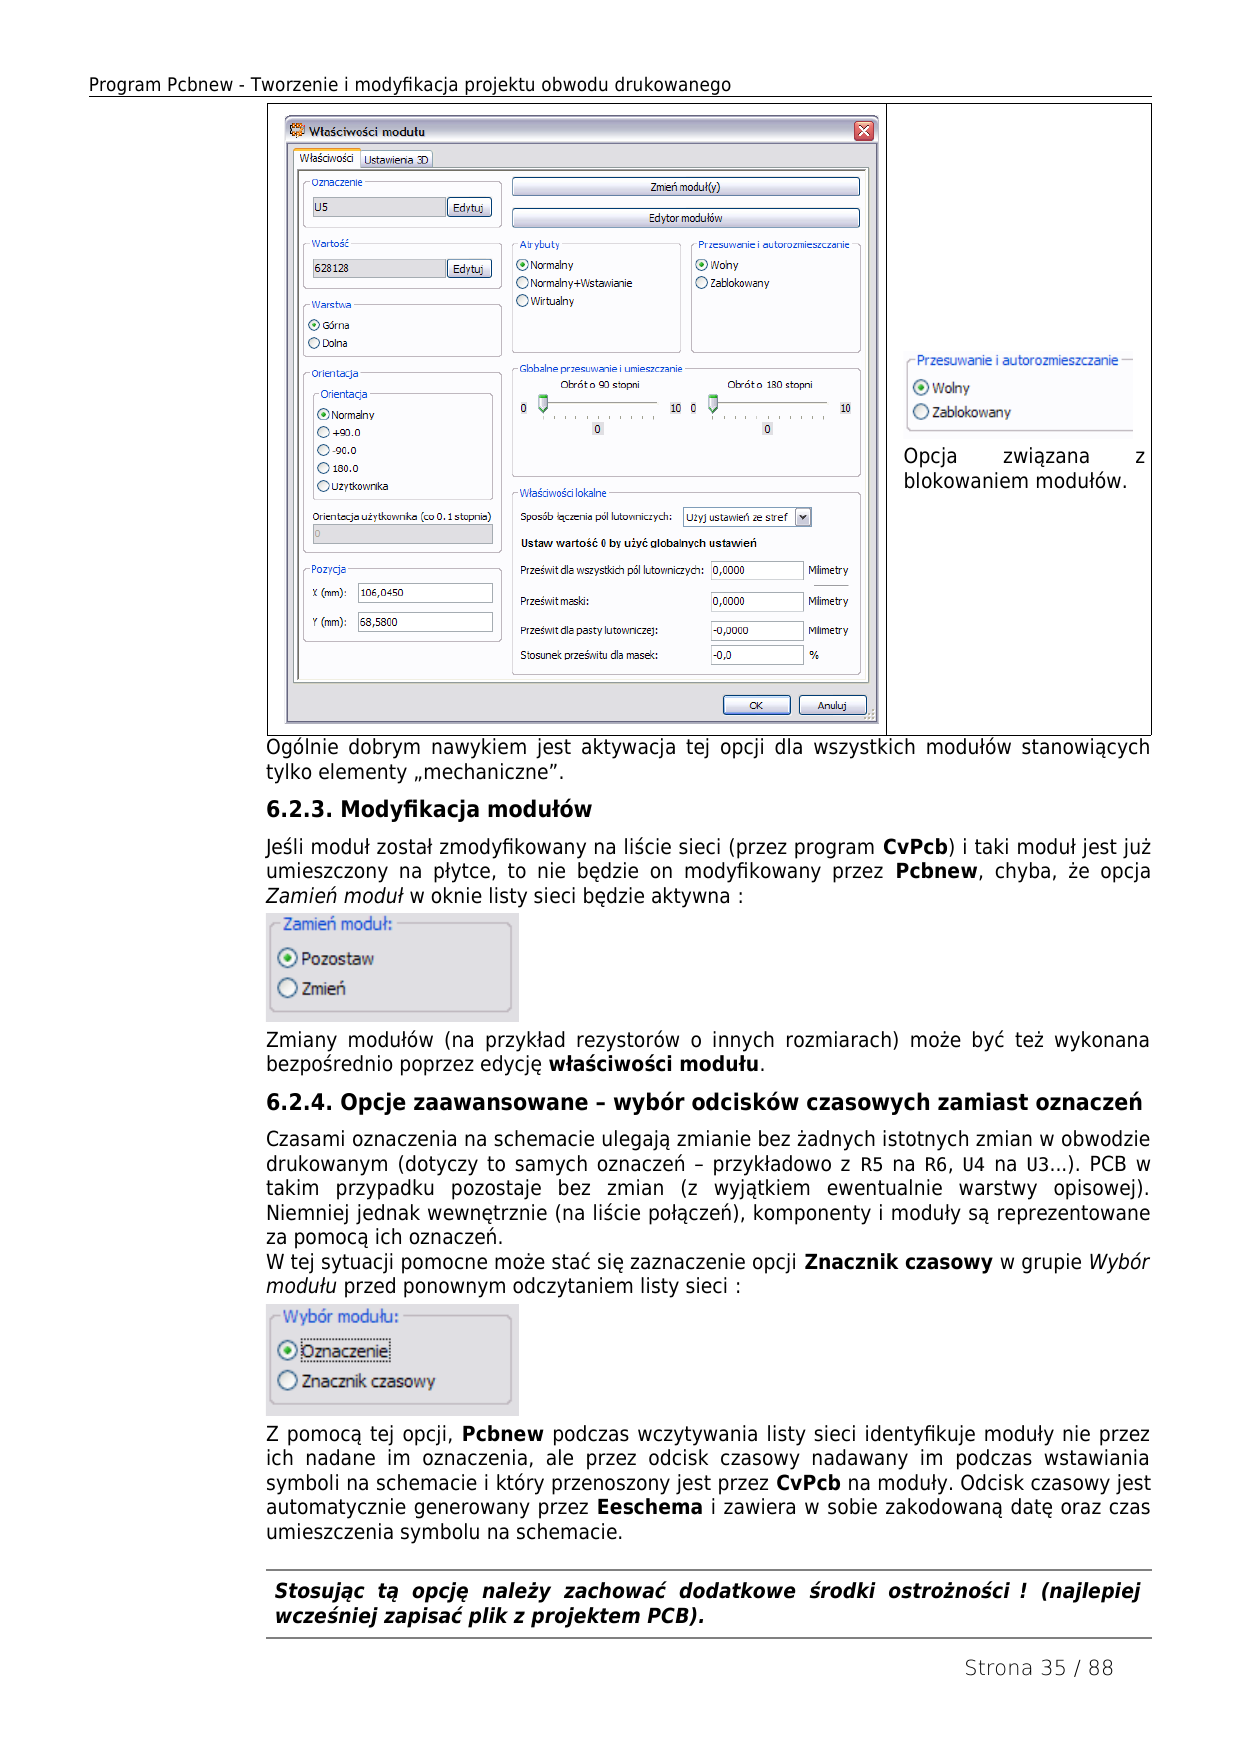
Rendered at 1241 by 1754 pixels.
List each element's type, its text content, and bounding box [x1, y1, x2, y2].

table_header [268, 104, 886, 735]
text Czasami oznaczenia na schemacie ulegają zmianie bez żadnych istotnych zmian w obwodzie drukowanym (dotyczy to samych oznaczeń – przykładowo z R5 na R6, U4 na U3...). PCB w takim przypadku pozostaje bez zmian (z wyjątkiem ewentualnie warstwy opisowej). Niemniej jednak wewnętrznie (na liście połączeń), komponenty i moduły są reprezentowane za pomocą ich oznaczeń. [266, 1127, 1152, 1250]
text Stosując tą opcję należy zachować dodatkowe środki ostrożności ! (najlepiej wcześniej zapisać plik z projektem PCB). [266, 1571, 1152, 1637]
text W tej sytuacji pomocne może stać się zaznaczenie opcji Znacznik czasowy w grupie Wybór modułu przed ponownym odczytaniem listy sieci : [266, 1250, 1152, 1299]
picture [265, 1304, 519, 1416]
text Jeśli moduł został zmodyfikowany na liście sieci (przez program CvPcb) i taki moduł jest już umieszczony na płytce, to nie będzie on modyfikowany przez Pcbnew, chyba, że opcja Zamień moduł w oknie listy sieci będzie aktywna : [266, 834, 1152, 908]
subtitle Modyfikacja modułów [266, 796, 1152, 823]
picture [903, 351, 1133, 439]
subtitle Opcje zaawansowane – wybór odcisków czasowych zamiast oznaczeń [266, 1089, 1152, 1116]
table_header Opcja związana z blokowaniem modułów. [887, 104, 1151, 735]
picture [265, 913, 519, 1022]
text Z pomocą tej opcji, Pcbnew podczas wczytywania listy sieci identyfikuje moduły nie przez ich nadane im oznaczenia, ale przez odcisk czasowy nadawany im podczas wstawiania symboli na schemacie i który przenoszony jest przez CvPcb na moduły. Odcisk czasowy jest automatycznie generowany przez Eeschema i zawiera w sobie zakodowaną datę oraz czas umieszczenia symbolu na schemacie. [266, 1422, 1152, 1544]
picture [284, 115, 879, 724]
text Ogólnie dobrym nawykiem jest aktywacja tej opcji dla wszystkich modułów stanowiących tylko elementy „mechaniczne”. [266, 735, 1152, 784]
text Zmiany modułów (na przykład rezystorów o innych rozmiarach) może być też wykonana bezpośrednio poprzez edycję właściwości modułu. [266, 1028, 1152, 1077]
